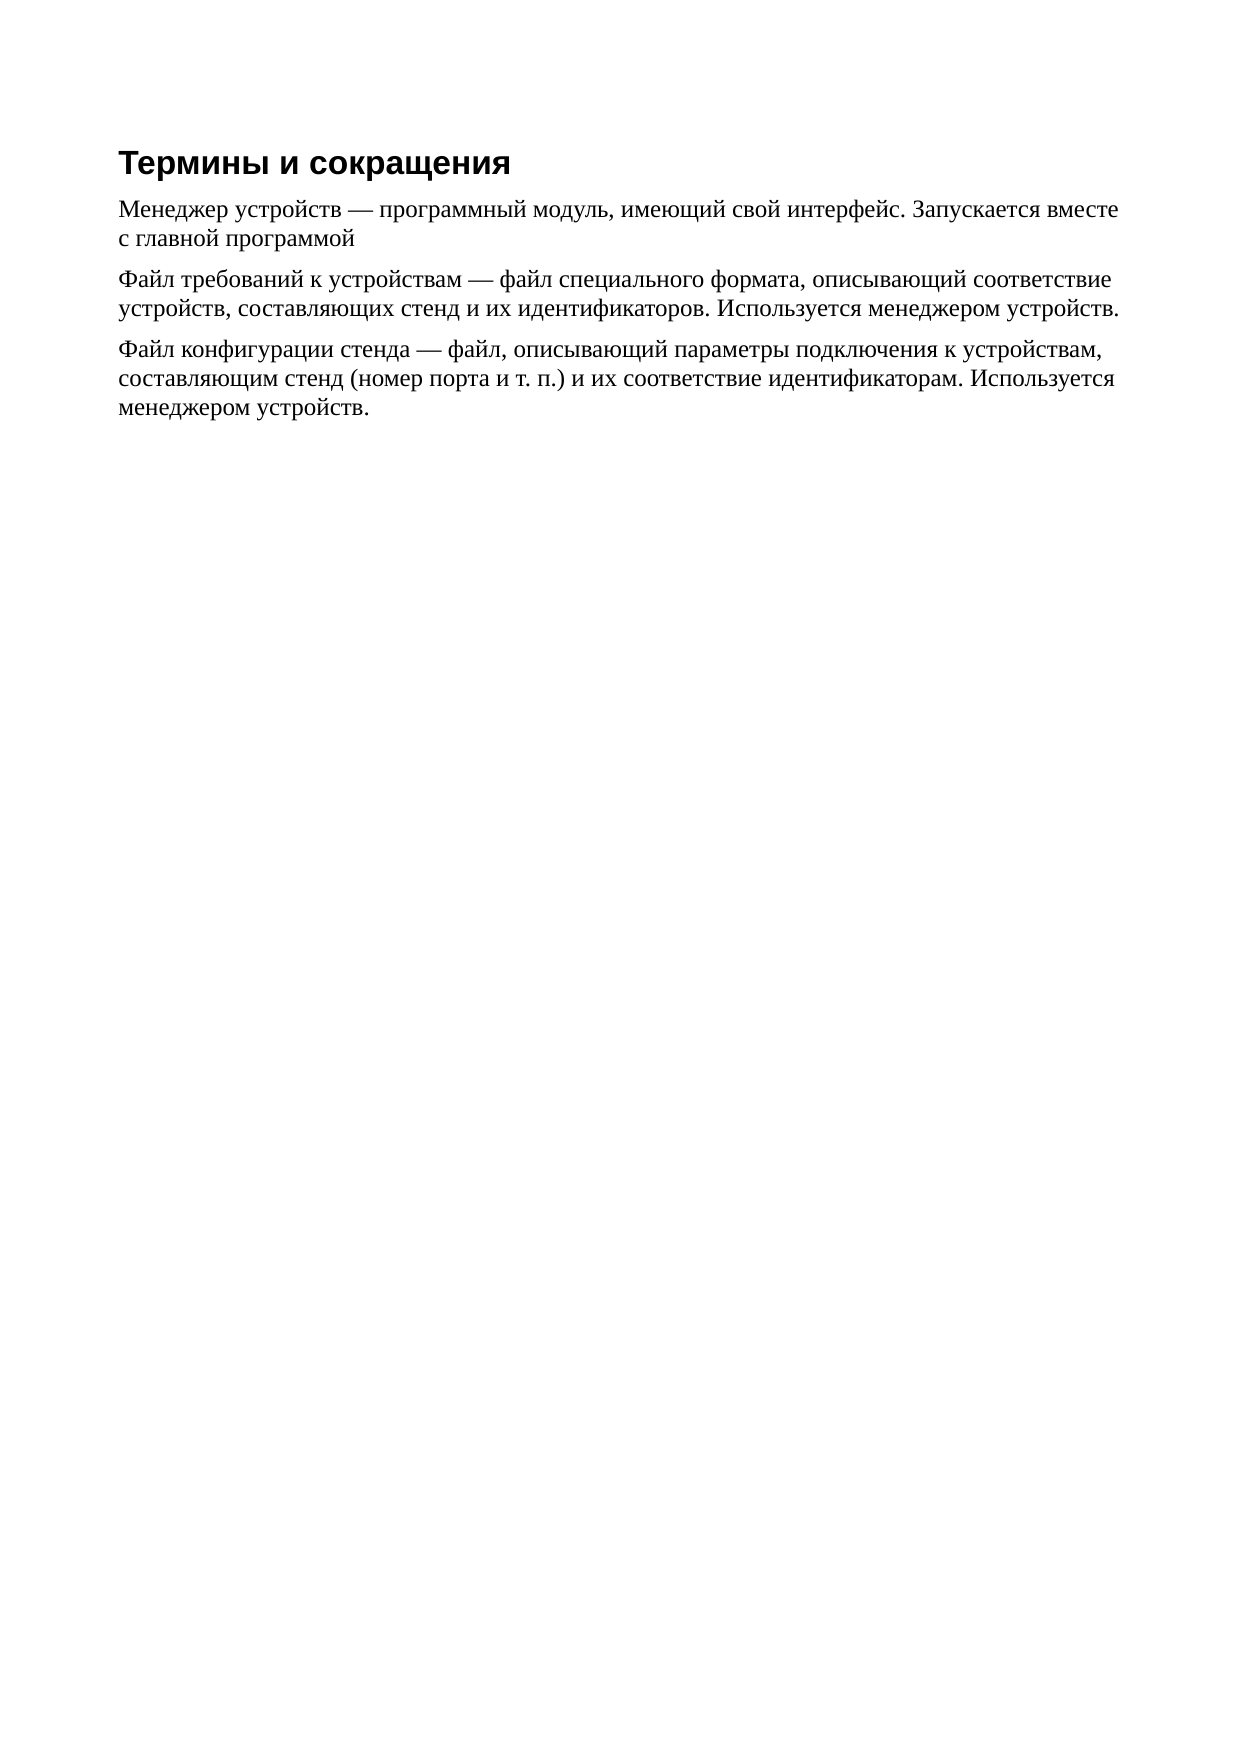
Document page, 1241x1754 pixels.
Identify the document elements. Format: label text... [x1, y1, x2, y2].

text Файл конфигурации стенда — файл, описывающий параметры подключения к устройствам, составляющим стенд (номер порта и т. п.) и их соответствие идентификаторам. Используется менеджером устройств. [118, 334, 1122, 421]
text Менеджер устройств — программный модуль, имеющий свой интерфейс. Запускается вместе с главной программой [118, 194, 1122, 252]
text Файл требований к устройствам — файл специального формата, описывающий соответствие устройств, составляющих стенд и их идентификаторов. Используется менеджером устройств. [118, 264, 1122, 322]
subtitle Термины и сокращения [118, 143, 1122, 182]
